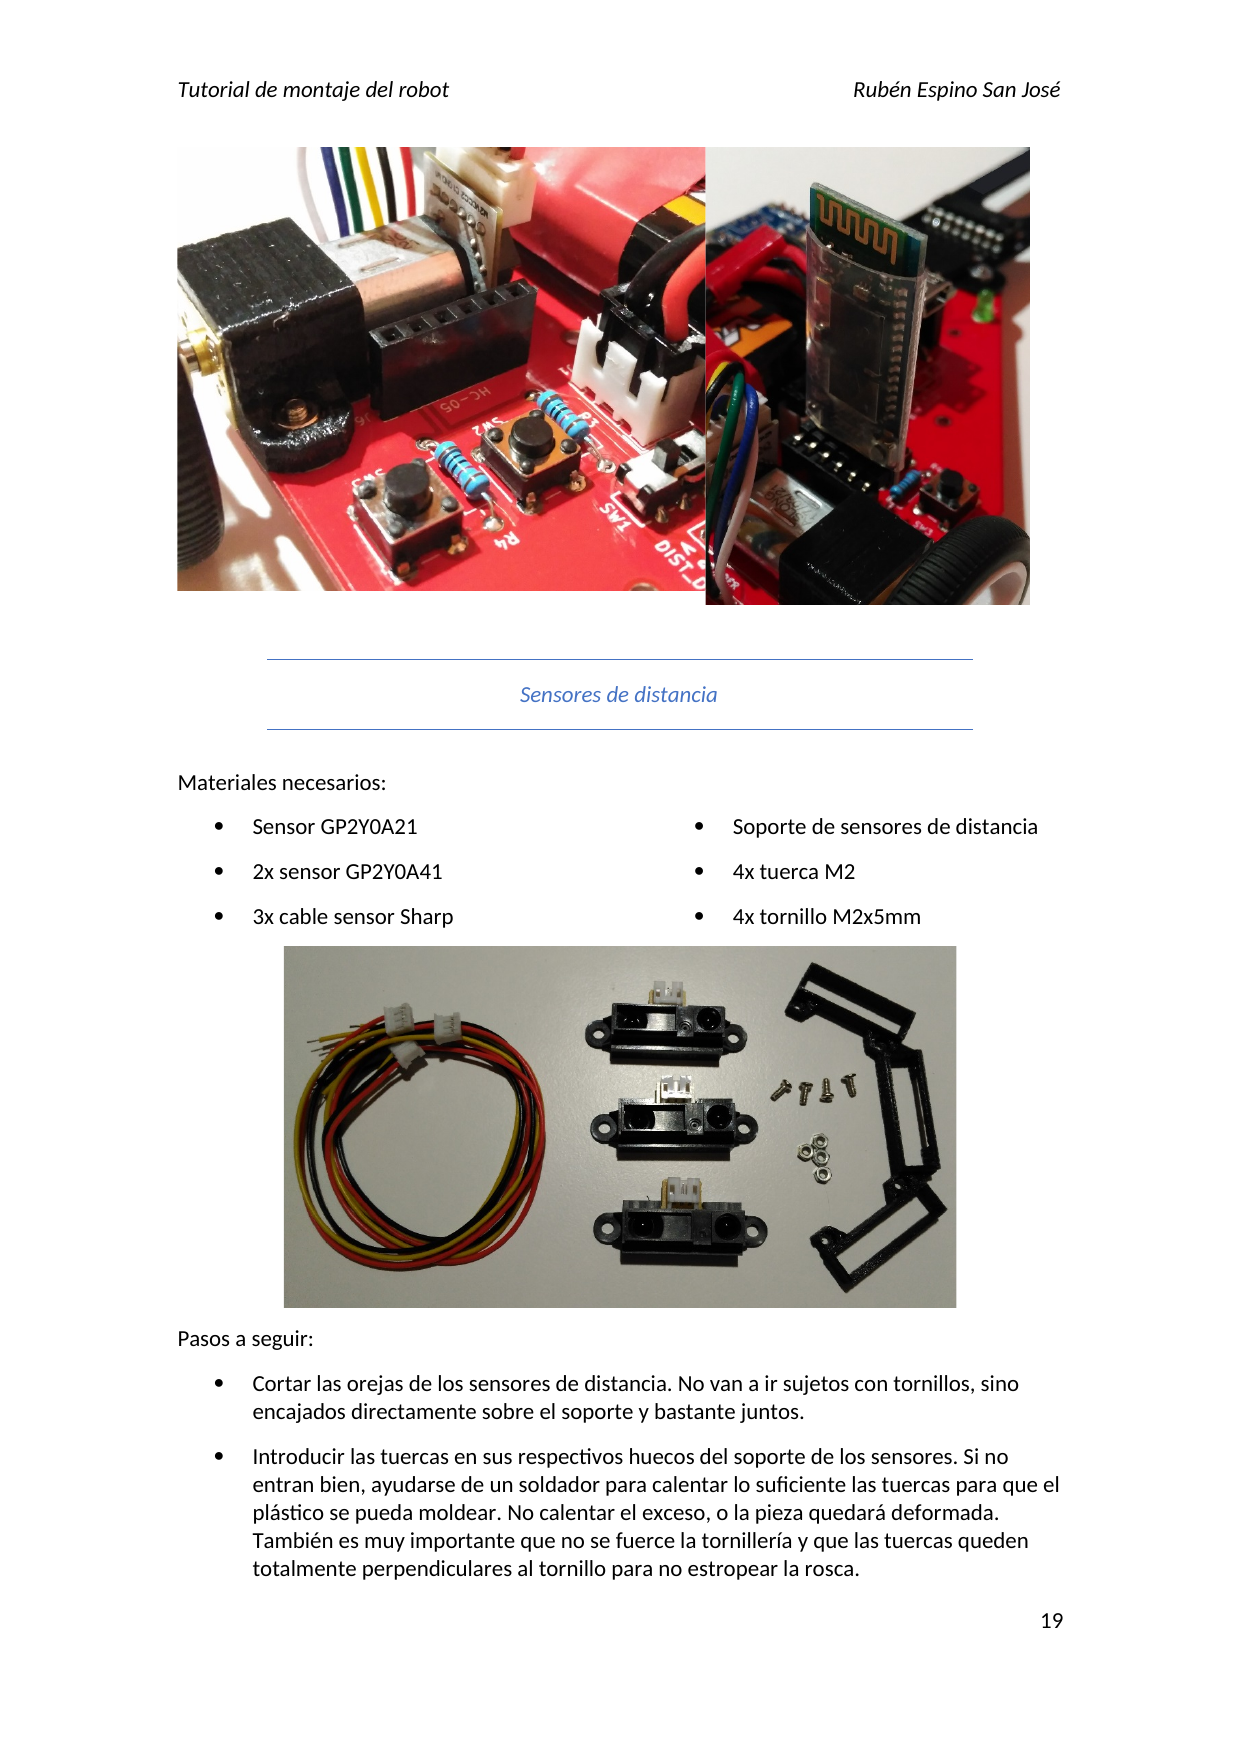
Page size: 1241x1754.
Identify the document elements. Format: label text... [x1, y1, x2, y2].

list Sensor GP2Y0A21 [215, 812, 583, 840]
text Pasos a seguir: [177, 1324, 1063, 1352]
text Materiales necesarios: [177, 768, 1063, 796]
list Cortar las orejas de los sensores de distancia. No van a ir sujetos con tornillos, sino encajados directamente sobre el soporte y bastante juntos. [215, 1369, 1063, 1425]
list 4x tornillo M2x5mm [695, 902, 1063, 930]
text Sensores de distancia [267, 660, 973, 729]
list Introducir las tuercas en sus respectivos huecos del soporte de los sensores. Si no entran bien, ayudarse de un soldador para calentar lo suficiente las tuercas para que el plástico se pueda moldear. No calentar el exceso, o la pieza quedará deformada. También es muy importante que no se fuerce la tornillería y que las tuercas queden totalmente perpendiculares al tornillo para no estropear la rosca. [215, 1442, 1063, 1582]
list 3x cable sensor Sharp [215, 902, 583, 930]
list 4x tuerca M2 [695, 857, 1063, 885]
list Soporte de sensores de distancia [695, 812, 1063, 840]
list 2x sensor GP2Y0A41 [215, 857, 583, 885]
